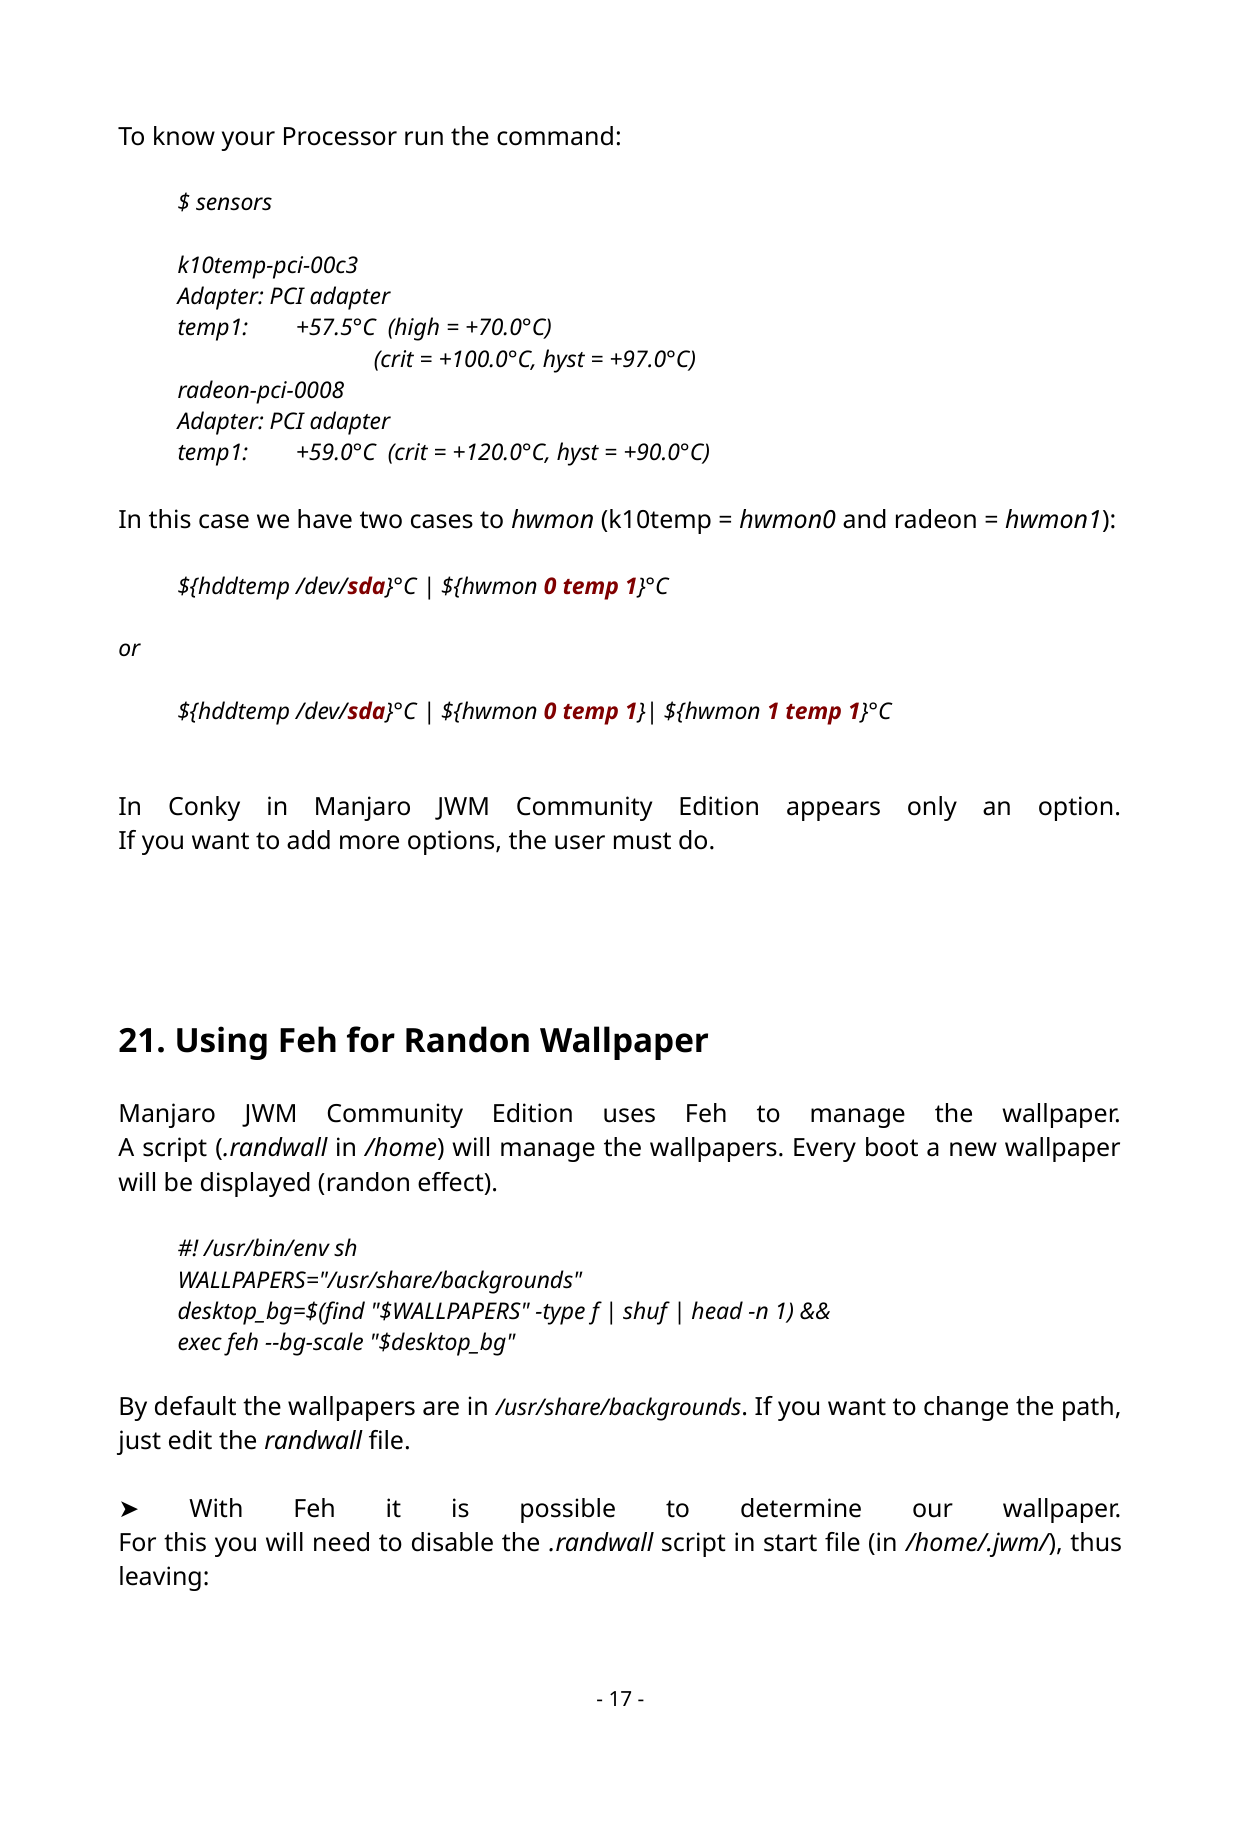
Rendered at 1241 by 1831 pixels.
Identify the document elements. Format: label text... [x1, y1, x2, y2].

text In Conky in Manjaro JWM Community Edition appears only an option. If you want to add more options, the user must do. [118, 788, 1122, 857]
text ${hddtemp /dev/sda}°C | ${hwmon 0 temp 1}| ${hwmon 1 temp 1}°C [177, 695, 1122, 726]
text Adapter: PCI adapter [177, 280, 1122, 311]
subtitle 21. Using Feh for Randon Wallpaper [118, 1017, 1122, 1062]
text To know your Processor run the command: [118, 118, 1122, 152]
text desktop_bg=$(find "$WALLPAPERS" -type f | shuf | head -n 1) && [177, 1295, 1122, 1326]
text WALLPAPERS="/usr/share/backgrounds" [177, 1263, 1122, 1295]
text $ sensors [177, 186, 1122, 217]
text In this case we have two cases to hwmon (k10temp = hwmon0 and radeon = hwmon1): [118, 502, 1122, 536]
text temp1: +59.0°C (crit = +120.0°C, hyst = +90.0°C) [177, 436, 1122, 467]
text temp1: +57.5°C (high = +70.0°C) [177, 311, 1122, 342]
text #! /usr/bin/env sh [177, 1232, 1122, 1263]
text (crit = +100.0°C, hyst = +97.0°C) [177, 342, 1122, 374]
text By default the wallpapers are in /usr/share/backgrounds. If you want to change the path, just edit the randwall file. [118, 1388, 1122, 1457]
text or [118, 632, 1122, 663]
text ➤ With Feh it is possible to determine our wallpaper. For this you will need to disable the .randwall script in start file (in /home/.jwm/), thus leaving: [118, 1491, 1122, 1593]
text Adapter: PCI adapter [177, 405, 1122, 436]
text radeon-pci-0008 [177, 374, 1122, 405]
text Manjaro JWM Community Edition uses Feh to manage the wallpaper. A script (.randwall in /home) will manage the wallpapers. Every boot a new wallpaper will be displayed (randon effect). [118, 1096, 1122, 1198]
text ${hddtemp /dev/sda}°C | ${hwmon 0 temp 1}°C [177, 570, 1122, 601]
text k10temp-pci-00c3 [177, 249, 1122, 280]
text exec feh --bg-scale "$desktop_bg" [177, 1326, 1122, 1357]
